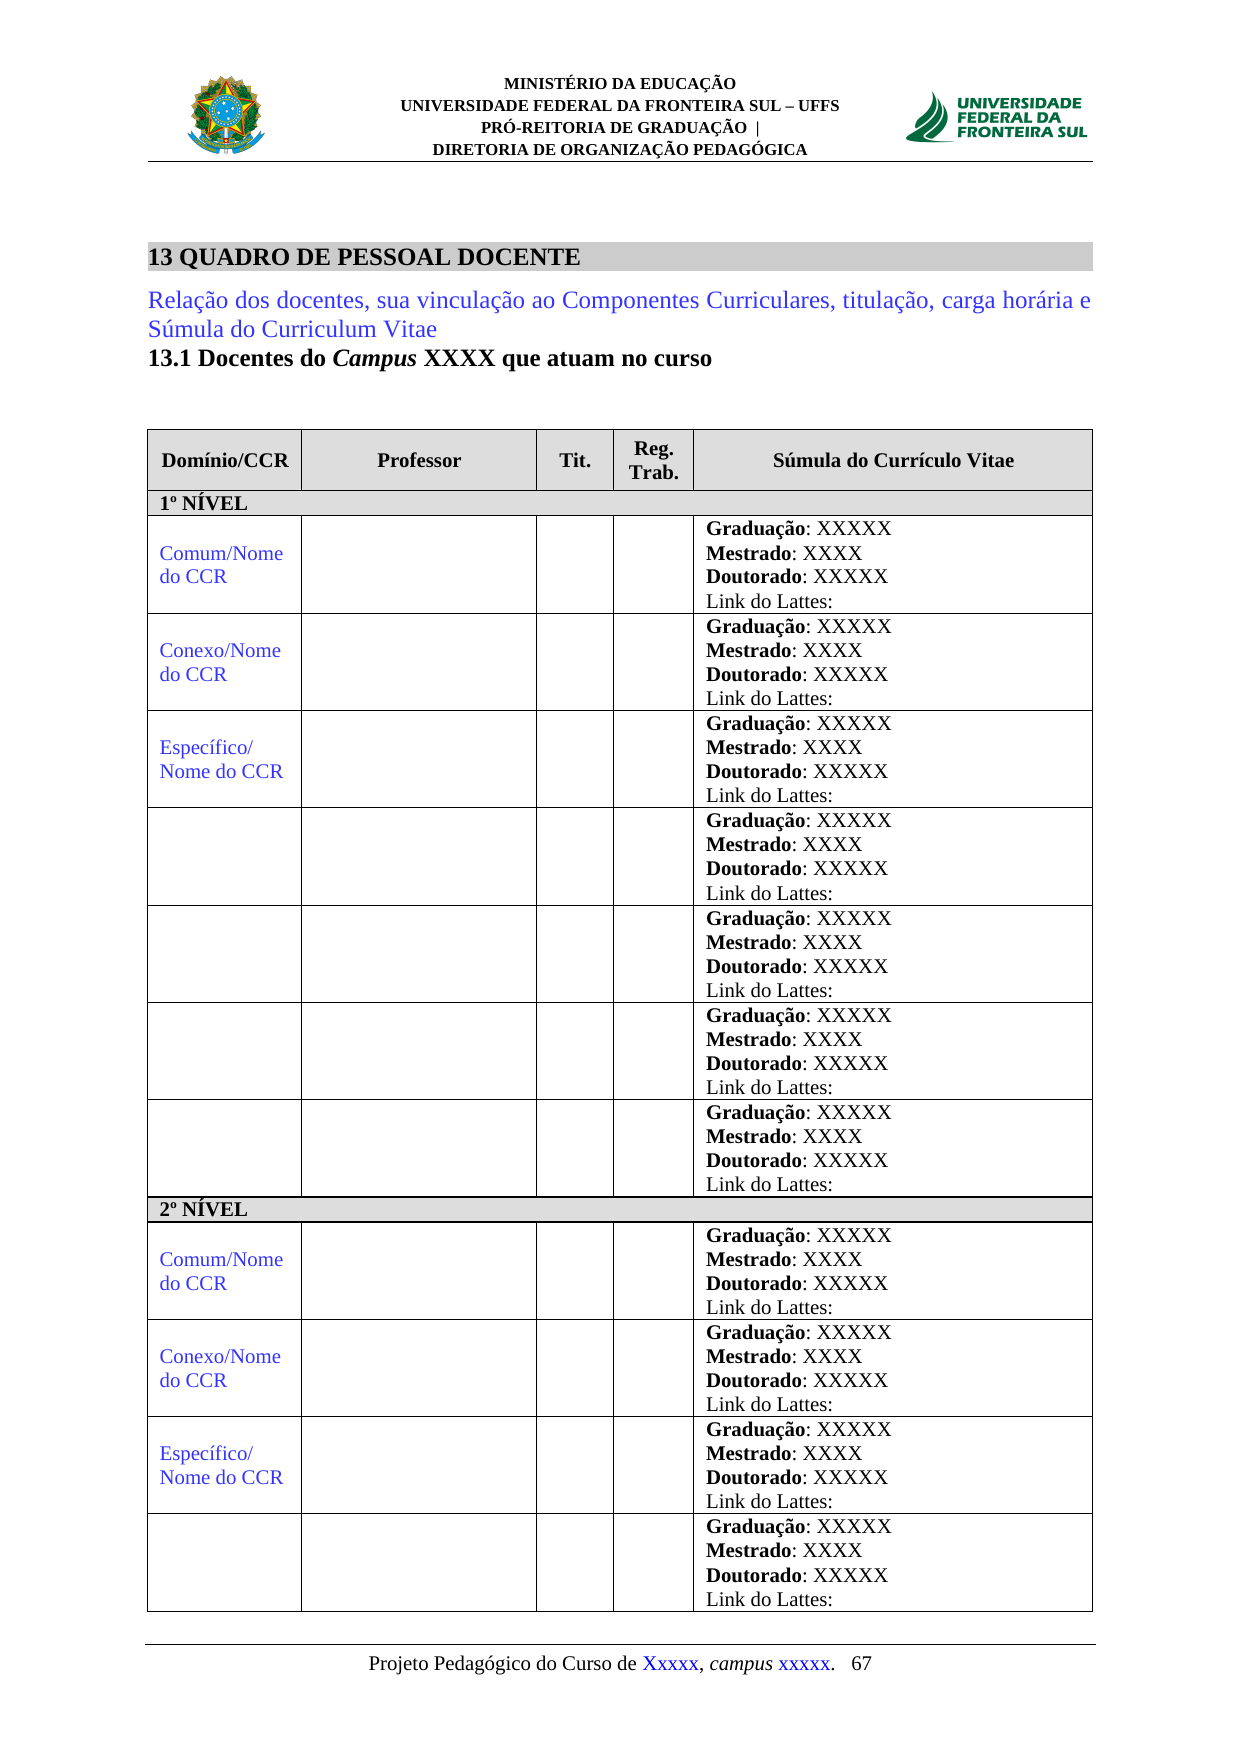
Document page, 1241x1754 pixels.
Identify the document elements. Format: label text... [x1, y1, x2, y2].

table_cell Graduação: XXXXX Mestrado: XXXX Doutorado: XXXXX Link do Lattes: [694, 808, 1092, 904]
table_cell [148, 1100, 301, 1196]
table_cell [614, 1003, 693, 1099]
table_cell Comum/Nome do CCR [148, 516, 301, 613]
table_cell [614, 1223, 693, 1319]
table_cell [614, 1320, 693, 1416]
table_cell Comum/Nome do CCR [148, 1223, 301, 1319]
table_cell [537, 1223, 613, 1319]
picture [903, 90, 1090, 146]
table_header Súmula do Currículo Vitae [694, 430, 1092, 490]
table_header Reg. Trab. [614, 430, 693, 490]
table_cell [148, 906, 301, 1002]
table_cell [614, 808, 693, 904]
table_cell [537, 516, 613, 613]
table_cell [148, 1514, 301, 1611]
table_cell [537, 1100, 613, 1196]
table_cell Específico/Nome do CCR [148, 1417, 301, 1513]
table_cell [148, 1003, 301, 1099]
text 13.1 Docentes do Campus XXXX que atuam no curso [148, 343, 1093, 372]
table_cell [537, 711, 613, 807]
table_cell [614, 906, 693, 1002]
table_cell [302, 1223, 536, 1319]
table_cell [614, 1514, 693, 1611]
table_cell Graduação: XXXXX Mestrado: XXXX Doutorado: XXXXX Link do Lattes: [694, 711, 1092, 807]
table_cell [537, 1003, 613, 1099]
table_header Tit. [537, 430, 613, 490]
table_cell [614, 614, 693, 710]
table_cell 1º NÍVEL [148, 491, 1092, 515]
subtitle 13 QUADRO DE PESSOAL DOCENTE [148, 242, 1093, 271]
table_cell [614, 1100, 693, 1196]
table_cell [302, 516, 536, 613]
text Relação dos docentes, sua vinculação ao Componentes Curriculares, titulação, carga horária e Súmula do Curriculum Vitae [148, 285, 1093, 343]
table_cell Específico/Nome do CCR [148, 711, 301, 807]
table_cell Graduação: XXXXX Mestrado: XXXX Doutorado: XXXXX Link do Lattes: [694, 516, 1092, 613]
table_header Domínio/CCR [148, 430, 301, 490]
table_cell Graduação: XXXXX Mestrado: XXXX Doutorado: XXXXX Link do Lattes: [694, 1100, 1092, 1196]
table_cell [537, 1417, 613, 1513]
table_cell 2º NÍVEL [148, 1198, 1092, 1221]
table_cell [302, 1003, 536, 1099]
table_cell Graduação: XXXXX Mestrado: XXXX Doutorado: XXXXX Link do Lattes: [694, 1320, 1092, 1416]
table_cell [537, 1320, 613, 1416]
table_cell Graduação: XXXXX Mestrado: XXXX Doutorado: XXXXX Link do Lattes: [694, 1003, 1092, 1099]
table_cell [302, 711, 536, 807]
table_header Professor [302, 430, 536, 490]
table_cell [302, 1100, 536, 1196]
table_cell [148, 808, 301, 904]
table_cell Graduação: XXXXX Mestrado: XXXX Doutorado: XXXXX Link do Lattes: [694, 614, 1092, 710]
table_cell Conexo/Nome do CCR [148, 614, 301, 710]
table_cell [302, 614, 536, 710]
table_cell Conexo/Nome do CCR [148, 1320, 301, 1416]
picture [187, 76, 265, 154]
table_cell [302, 1320, 536, 1416]
table_cell [537, 906, 613, 1002]
table_cell Graduação: XXXXX Mestrado: XXXX Doutorado: XXXXX Link do Lattes: [694, 1514, 1092, 1611]
table_cell [302, 1417, 536, 1513]
table_cell [302, 1514, 536, 1611]
table_cell [302, 808, 536, 904]
table_cell Graduação: XXXXX Mestrado: XXXX Doutorado: XXXXX Link do Lattes: [694, 906, 1092, 1002]
table_cell [537, 1514, 613, 1611]
table_cell [614, 516, 693, 613]
table_cell [537, 808, 613, 904]
table_cell [302, 906, 536, 1002]
table_cell Graduação: XXXXX Mestrado: XXXX Doutorado: XXXXX Link do Lattes: [694, 1417, 1092, 1513]
table_cell Graduação: XXXXX Mestrado: XXXX Doutorado: XXXXX Link do Lattes: [694, 1223, 1092, 1319]
table_cell [614, 711, 693, 807]
table_cell [614, 1417, 693, 1513]
table_cell [537, 614, 613, 710]
